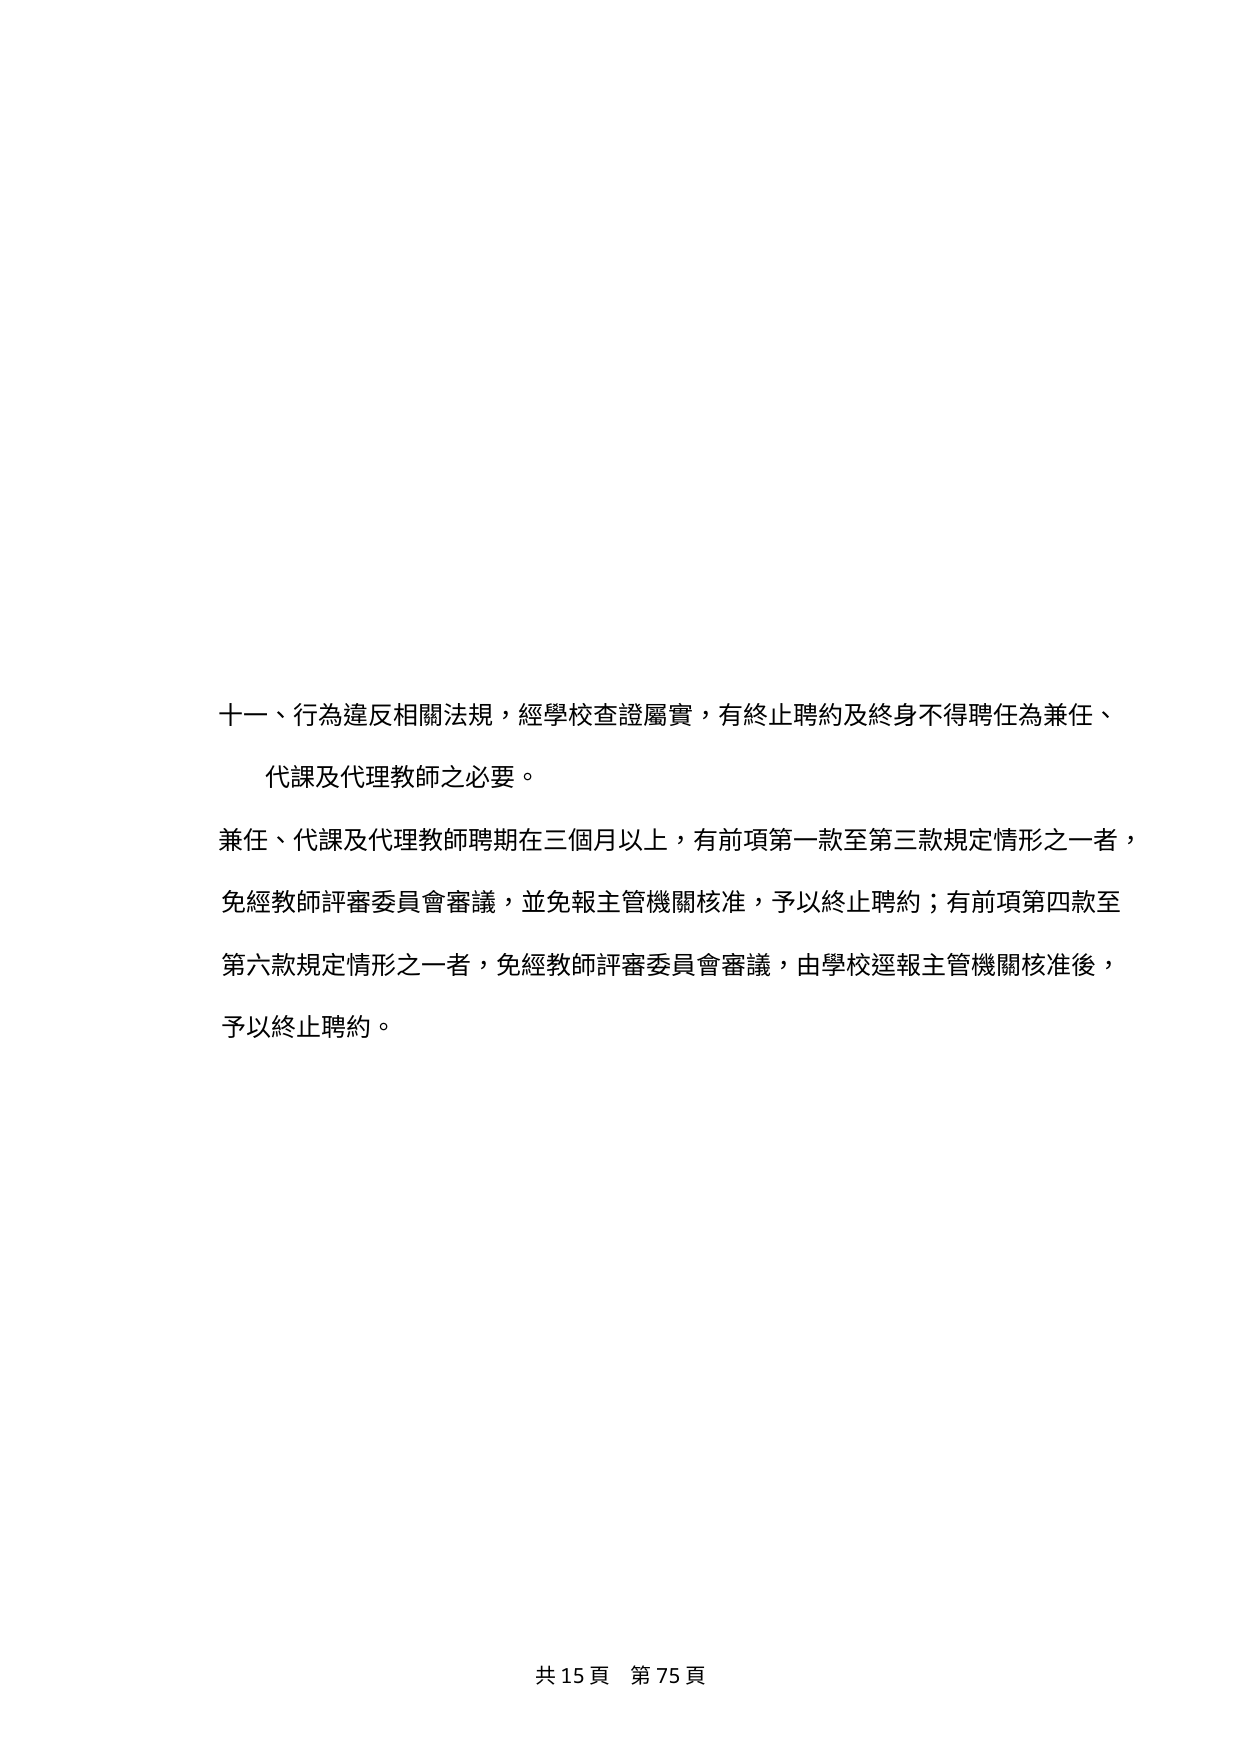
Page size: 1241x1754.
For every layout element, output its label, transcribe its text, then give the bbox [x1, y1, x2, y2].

text 十一、行為違反相關法規，經學校查證屬實，有終止聘約及終身不得聘任為兼任、代課及代理教師之必要。 [218, 672, 1122, 797]
text 兼任、代課及代理教師聘期在三個月以上，有前項第一款至第三款規定情形之一者，免經教師評審委員會審議，並免報主管機關核准，予以終止聘約；有前項第四款至第六款規定情形之一者，免經教師評審委員會審議，由學校逕報主管機關核准後，予以終止聘約。 [218, 797, 1122, 1047]
